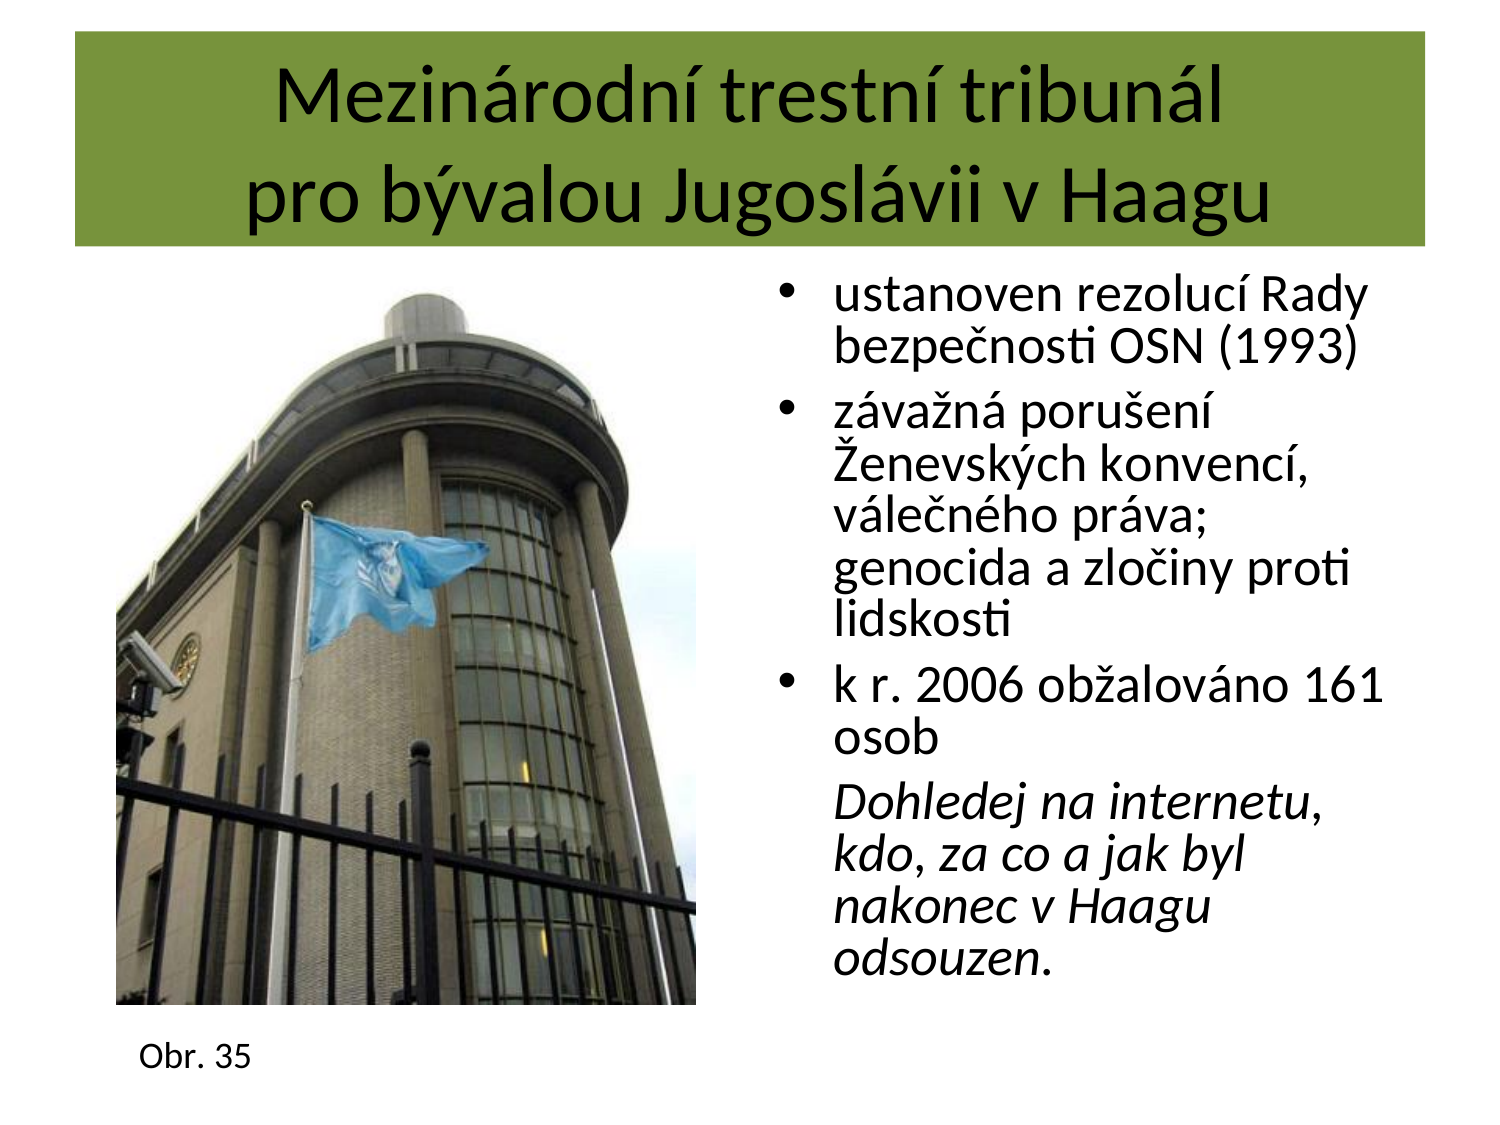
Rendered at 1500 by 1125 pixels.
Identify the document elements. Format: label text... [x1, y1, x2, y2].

list ustanoven rezolucí Rady bezpečnosti OSN (1993) závažná porušení Ženevských konvencí, válečného práva; genocida a zločiny proti lidskosti k r. 2006 obžalováno 161 osob Dohledej na internetu, kdo, za co a jak byl nakonec v Haagu odsouzen. [762, 262, 1426, 1006]
title Mezinárodní trestní tribunál pro bývalou Jugoslávii v Haagu [75, 31, 1426, 247]
text_box [116, 262, 696, 1006]
text_box Obr. 35 [123, 1023, 977, 1084]
